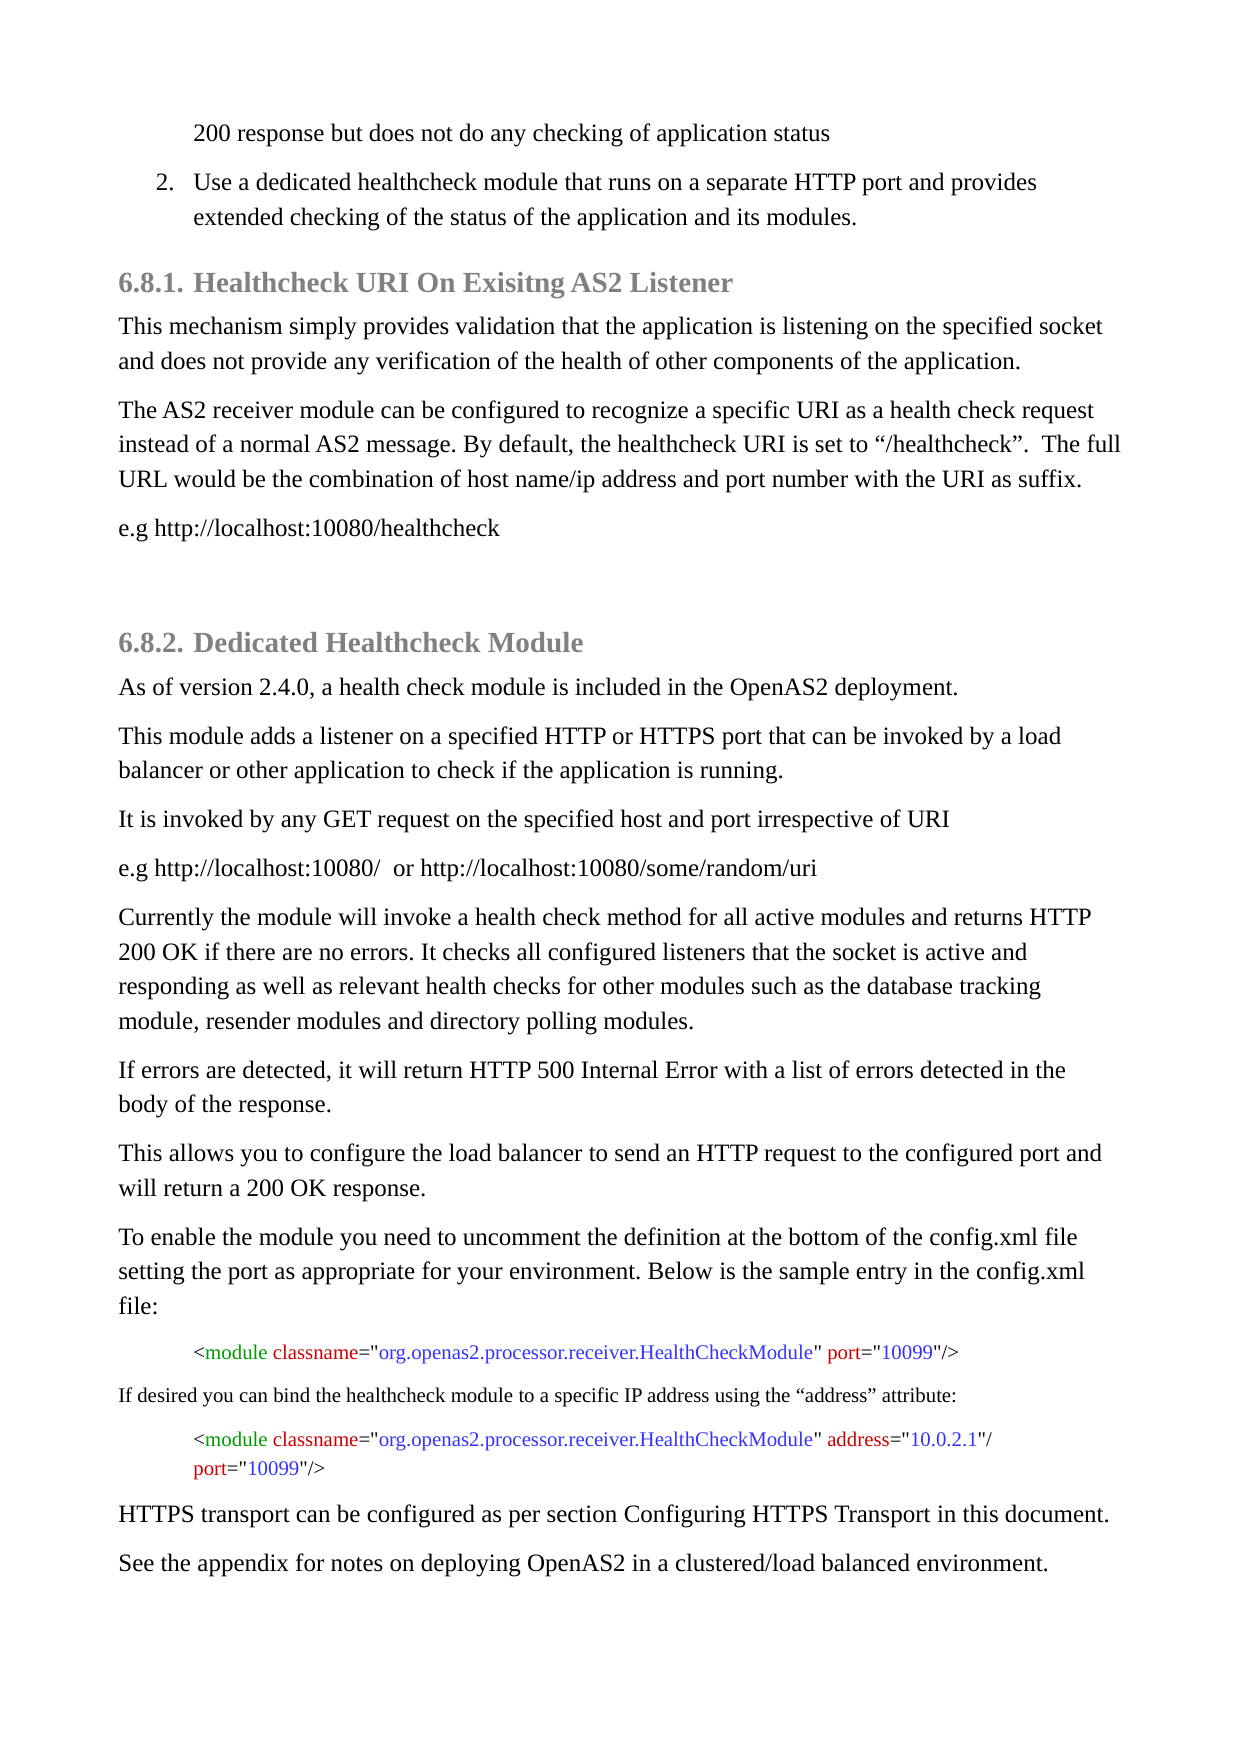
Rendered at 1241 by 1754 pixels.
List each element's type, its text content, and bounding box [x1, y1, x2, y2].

text If errors are detected, it will return HTTP 500 Internal Error with a list of errors detected in the body of the response. [118, 1055, 1122, 1118]
list Use a dedicated healthcheck module that runs on a separate HTTP port and provides extended checking of the status of the application and its modules. [156, 167, 1122, 230]
text e.g http://localhost:10080/healthcheck [118, 513, 1122, 542]
text See the appendix for notes on deploying OpenAS2 in a clustered/load balanced environment. [118, 1548, 1122, 1577]
text <module classname="org.openas2.processor.receiver.HealthCheckModule" port="10099"/> [193, 1340, 1122, 1364]
text This mechanism simply provides validation that the application is listening on the specified socket and does not provide any verification of the health of other components of the application. [118, 311, 1122, 374]
text If desired you can bind the healthcheck module to a specific IP address using the “address” attribute: [118, 1383, 1122, 1407]
subtitle Healthcheck URI On Exisitng AS2 Listener [118, 265, 1122, 299]
text Currently the module will invoke a health check method for all active modules and returns HTTP 200 OK if there are no errors. It checks all configured listeners that the socket is active and responding as well as relevant health checks for other modules such as the database tracking module, resender modules and directory polling modules. [118, 902, 1122, 1034]
text e.g http://localhost:10080/ or http://localhost:10080/some/random/uri [118, 853, 1122, 882]
text To enable the module you need to uncomment the definition at the bottom of the config.xml file setting the port as appropriate for your environment. Below is the sample entry in the config.xml file: [118, 1222, 1122, 1320]
text HTTPS transport can be configured as per section Configuring HTTPS Transport in this document. [118, 1499, 1122, 1528]
list 200 response but does not do any checking of application status [156, 118, 1122, 147]
text It is invoked by any GET request on the specified host and port irrespective of URI [118, 804, 1122, 833]
subtitle Dedicated Healthcheck Module [118, 626, 1122, 659]
text The AS2 receiver module can be configured to recognize a specific URI as a health check request instead of a normal AS2 message. By default, the healthcheck URI is set to “/healthcheck”. The full URL would be the combination of host name/ip address and port number with the URI as suffix. [118, 395, 1122, 493]
text As of version 2.4.0, a health check module is included in the OpenAS2 deployment. [118, 672, 1122, 700]
text <module classname="org.openas2.processor.receiver.HealthCheckModule" address="10.0.2.1"/ port="10099"/> [193, 1427, 1122, 1480]
text This allows you to configure the load balancer to send an HTTP request to the configured port and will return a 200 OK response. [118, 1138, 1122, 1202]
text This module adds a listener on a specified HTTP or HTTPS port that can be invoked by a load balancer or other application to check if the application is running. [118, 721, 1122, 784]
